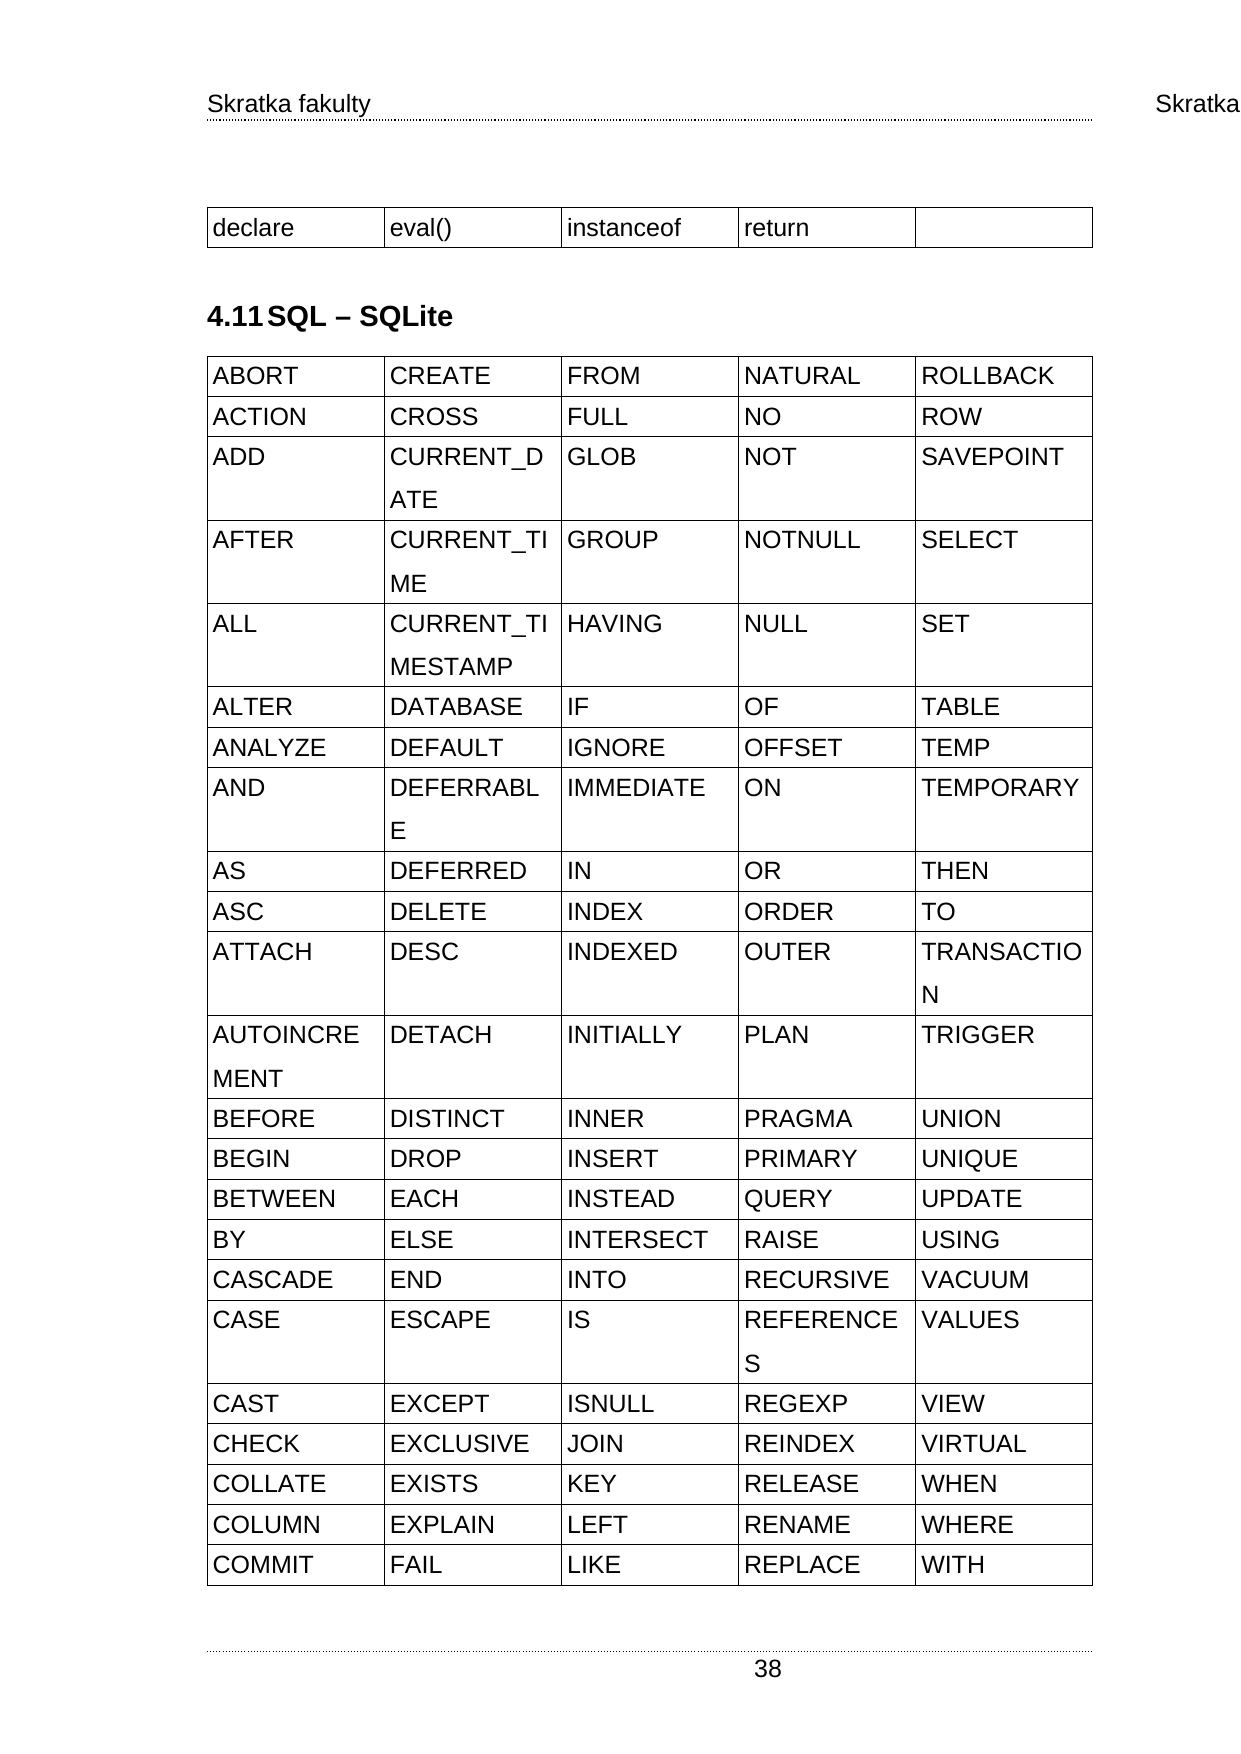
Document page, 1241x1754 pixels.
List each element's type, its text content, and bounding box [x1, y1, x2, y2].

table_cell VIRTUAL [916, 1424, 1092, 1464]
table_cell [916, 208, 1092, 247]
table_cell CHECK [208, 1424, 384, 1464]
list SQL – SQLite [207, 299, 1092, 332]
table_cell RELEASE [739, 1465, 915, 1504]
table_cell BEGIN [208, 1139, 384, 1179]
table_cell EXPLAIN [385, 1505, 561, 1544]
table_cell TEMPORARY [916, 768, 1092, 851]
table_header CREATE [385, 357, 561, 396]
table_cell BEFORE [208, 1099, 384, 1138]
table_cell FULL [562, 397, 738, 436]
table_cell instanceof [562, 208, 738, 247]
table_cell REINDEX [739, 1424, 915, 1464]
table_cell WHERE [916, 1505, 1092, 1544]
table_cell EXISTS [385, 1465, 561, 1504]
table_cell REFERENCES [739, 1301, 915, 1383]
table_cell BETWEEN [208, 1180, 384, 1219]
table_header FROM [562, 357, 738, 396]
table_header ROLLBACK [916, 357, 1092, 396]
table_cell DEFERRABLE [385, 768, 561, 851]
table_cell INSERT [562, 1139, 738, 1179]
table_cell JOIN [562, 1424, 738, 1464]
table_cell UNIQUE [916, 1139, 1092, 1179]
table_cell USING [916, 1220, 1092, 1259]
table_cell VALUES [916, 1301, 1092, 1383]
table_cell NO [739, 397, 915, 436]
table_cell INTERSECT [562, 1220, 738, 1259]
table_cell GLOB [562, 437, 738, 519]
table_cell ATTACH [208, 932, 384, 1014]
table_cell INDEX [562, 892, 738, 931]
table_cell TO [916, 892, 1092, 931]
table_cell CURRENT_TIMESTAMP [385, 604, 561, 686]
table_cell DEFERRED [385, 852, 561, 891]
table_cell PRAGMA [739, 1099, 915, 1138]
table_cell RAISE [739, 1220, 915, 1259]
table_cell INTO [562, 1260, 738, 1299]
table_cell AFTER [208, 521, 384, 603]
table_cell COMMIT [208, 1545, 384, 1584]
table_cell END [385, 1260, 561, 1299]
table_cell SAVEPOINT [916, 437, 1092, 519]
table_cell ISNULL [562, 1384, 738, 1423]
table_cell DEFAULT [385, 728, 561, 767]
table_cell CURRENT_TIME [385, 521, 561, 603]
table_cell PRIMARY [739, 1139, 915, 1179]
table_cell return [739, 208, 915, 247]
table_cell ROW [916, 397, 1092, 436]
table_cell SELECT [916, 521, 1092, 603]
table_cell BY [208, 1220, 384, 1259]
table_cell ELSE [385, 1220, 561, 1259]
table_header ABORT [208, 357, 384, 396]
table_cell WITH [916, 1545, 1092, 1584]
table_cell declare [208, 208, 384, 247]
table_cell ALTER [208, 687, 384, 727]
table_cell KEY [562, 1465, 738, 1504]
table_cell ORDER [739, 892, 915, 931]
table_cell EXCEPT [385, 1384, 561, 1423]
table_cell OF [739, 687, 915, 727]
table_cell INNER [562, 1099, 738, 1138]
table_cell DETACH [385, 1016, 561, 1098]
table_cell CASE [208, 1301, 384, 1383]
table_cell SET [916, 604, 1092, 686]
table_cell TRIGGER [916, 1016, 1092, 1098]
table_cell REGEXP [739, 1384, 915, 1423]
table_cell DELETE [385, 892, 561, 931]
table_cell NOTNULL [739, 521, 915, 603]
table_cell LIKE [562, 1545, 738, 1584]
table_cell NOT [739, 437, 915, 519]
table_cell ON [739, 768, 915, 851]
table_cell IGNORE [562, 728, 738, 767]
table_cell TABLE [916, 687, 1092, 727]
table_cell IS [562, 1301, 738, 1383]
table_cell THEN [916, 852, 1092, 891]
table_cell ESCAPE [385, 1301, 561, 1383]
table_cell TEMP [916, 728, 1092, 767]
table_cell IF [562, 687, 738, 727]
table_cell ASC [208, 892, 384, 931]
table_cell ACTION [208, 397, 384, 436]
table_cell DISTINCT [385, 1099, 561, 1138]
table_cell ADD [208, 437, 384, 519]
table_cell eval() [385, 208, 561, 247]
table_cell AS [208, 852, 384, 891]
table_cell CAST [208, 1384, 384, 1423]
table_cell LEFT [562, 1505, 738, 1544]
table_cell INSTEAD [562, 1180, 738, 1219]
table_cell AUTOINCREMENT [208, 1016, 384, 1098]
table_cell EACH [385, 1180, 561, 1219]
table_cell TRANSACTION [916, 932, 1092, 1014]
table_cell VACUUM [916, 1260, 1092, 1299]
table_cell HAVING [562, 604, 738, 686]
table_cell RENAME [739, 1505, 915, 1544]
table_cell COLLATE [208, 1465, 384, 1504]
table_cell ANALYZE [208, 728, 384, 767]
table_cell WHEN [916, 1465, 1092, 1504]
table_cell DATABASE [385, 687, 561, 727]
table_cell NULL [739, 604, 915, 686]
table_cell ALL [208, 604, 384, 686]
table_cell UPDATE [916, 1180, 1092, 1219]
table_header NATURAL [739, 357, 915, 396]
table_cell CURRENT_DATE [385, 437, 561, 519]
table_cell AND [208, 768, 384, 851]
table_cell GROUP [562, 521, 738, 603]
table_cell QUERY [739, 1180, 915, 1219]
table_cell FAIL [385, 1545, 561, 1584]
table_cell RECURSIVE [739, 1260, 915, 1299]
table_cell VIEW [916, 1384, 1092, 1423]
table_cell OR [739, 852, 915, 891]
table_cell IN [562, 852, 738, 891]
table_cell CROSS [385, 397, 561, 436]
table_cell UNION [916, 1099, 1092, 1138]
table_cell DROP [385, 1139, 561, 1179]
table_cell PLAN [739, 1016, 915, 1098]
table_cell COLUMN [208, 1505, 384, 1544]
table_cell CASCADE [208, 1260, 384, 1299]
table_cell EXCLUSIVE [385, 1424, 561, 1464]
table_cell INDEXED [562, 932, 738, 1014]
table_cell DESC [385, 932, 561, 1014]
table_cell OUTER [739, 932, 915, 1014]
table_cell IMMEDIATE [562, 768, 738, 851]
table_cell REPLACE [739, 1545, 915, 1584]
table_cell INITIALLY [562, 1016, 738, 1098]
table_cell OFFSET [739, 728, 915, 767]
